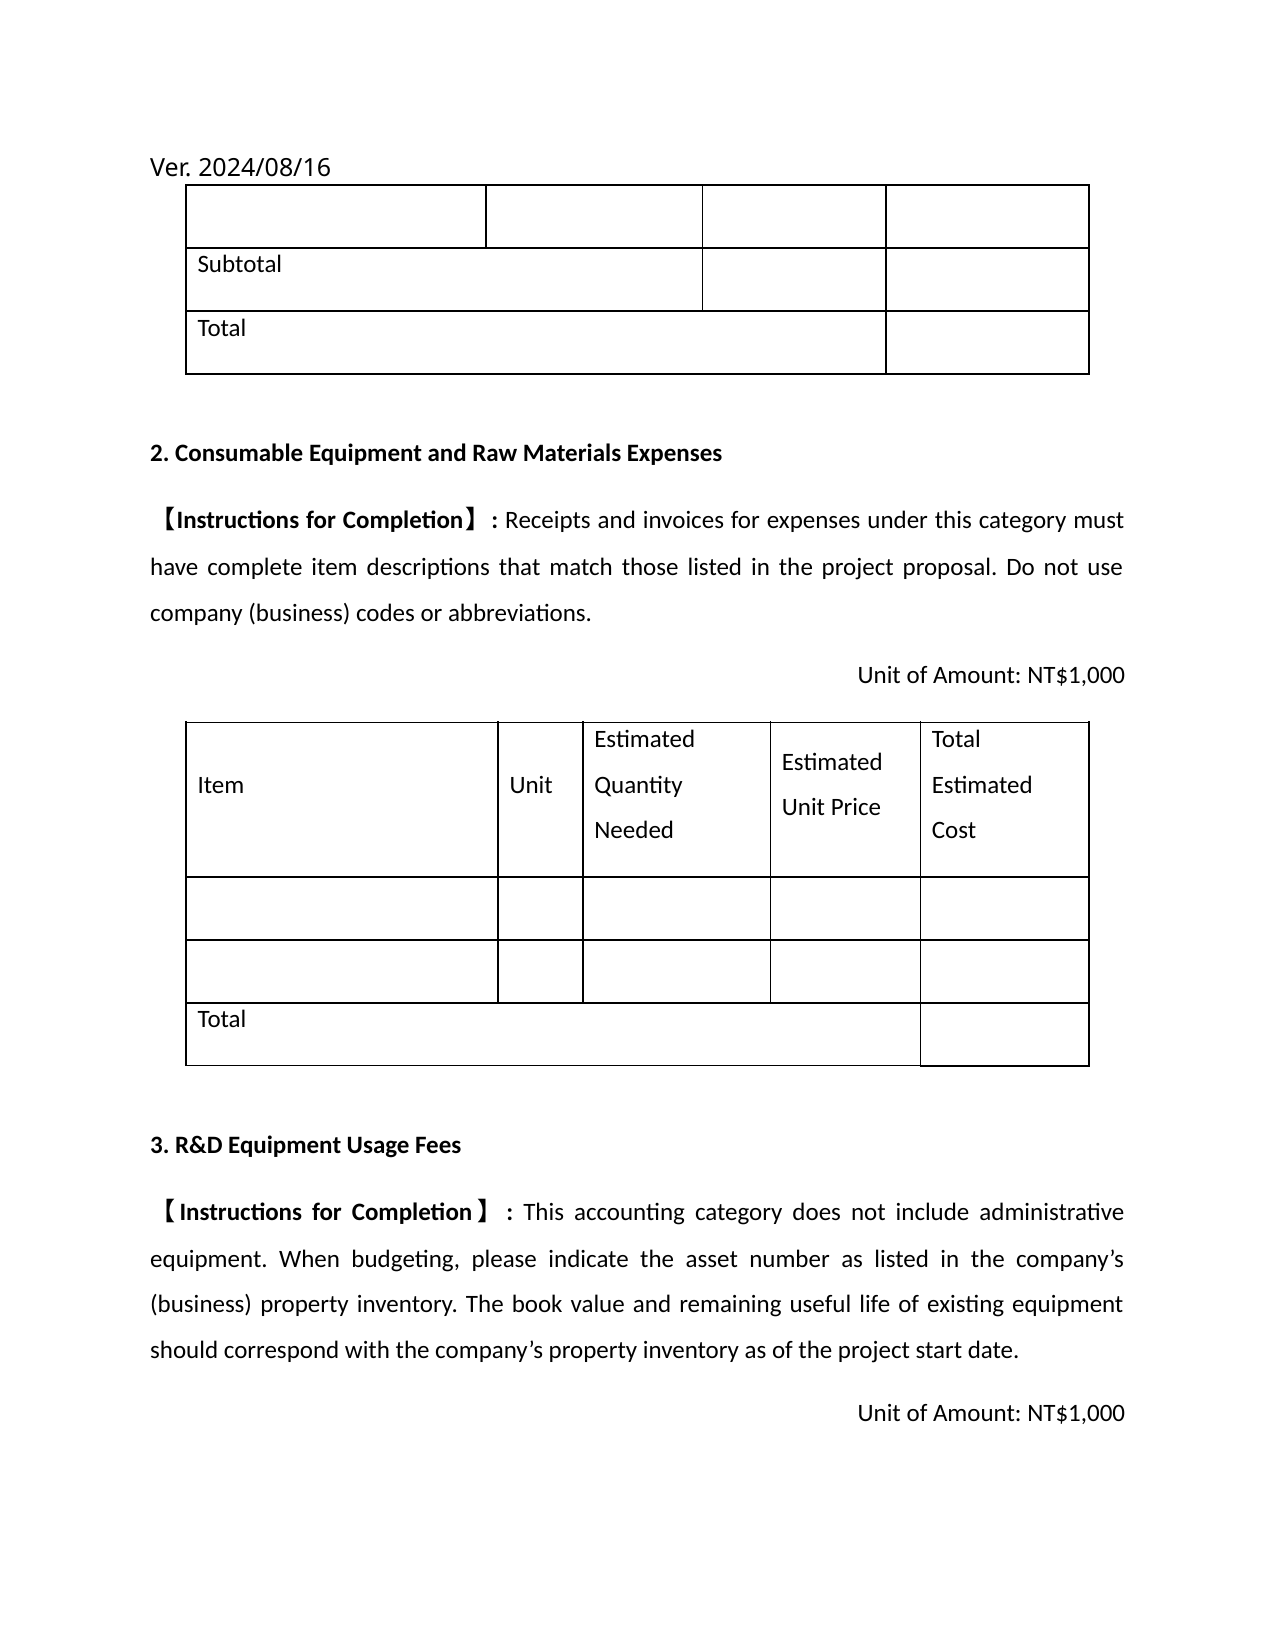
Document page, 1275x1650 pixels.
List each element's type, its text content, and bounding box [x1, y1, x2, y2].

table_cell [703, 186, 885, 247]
table_cell [187, 186, 485, 247]
table_header Total Estimated Cost [921, 723, 1088, 876]
table_cell [771, 941, 920, 1002]
table_cell [584, 878, 770, 939]
table_cell [921, 941, 1088, 1002]
table_cell [887, 249, 1088, 310]
table_cell [887, 312, 1088, 373]
text 2. Consumable Equipment and Raw Materials Expenses [150, 437, 1125, 468]
table_cell [584, 941, 770, 1002]
table_cell [187, 878, 497, 939]
table_cell [187, 941, 497, 1002]
table_header Item [187, 723, 497, 876]
table_cell [499, 878, 582, 939]
text Unit of Amount: NT$1,000 [150, 659, 1125, 689]
table_cell Total [187, 312, 885, 373]
table_cell [921, 1004, 1088, 1065]
table_cell [487, 186, 702, 247]
table_cell Subtotal [187, 249, 702, 310]
table_header Estimated Unit Price [771, 723, 920, 876]
table_cell [703, 249, 885, 310]
text 【Instructions for Completion】: Receipts and invoices for expenses under this category must have complete item descriptions that match those listed in the project proposal. Do not use company (business) codes or abbreviations. [150, 499, 1125, 627]
text 【Instructions for Completion】: This accounting category does not include administrative equipment. When budgeting, please indicate the asset number as listed in the company’s (business) property inventory. The book value and remaining useful life of existing equipment should correspond with the company’s property inventory as of the project start date. [150, 1191, 1125, 1365]
table_header Unit [499, 723, 582, 876]
table_cell [771, 878, 920, 939]
table_cell [887, 186, 1088, 247]
table_cell [921, 878, 1088, 939]
text 3. R&D Equipment Usage Fees [150, 1129, 1125, 1159]
table_cell Total [187, 1004, 920, 1065]
table_header Estimated Quantity Needed [584, 723, 770, 876]
text Unit of Amount: NT$1,000 [150, 1397, 1125, 1427]
table_cell [499, 941, 582, 1002]
